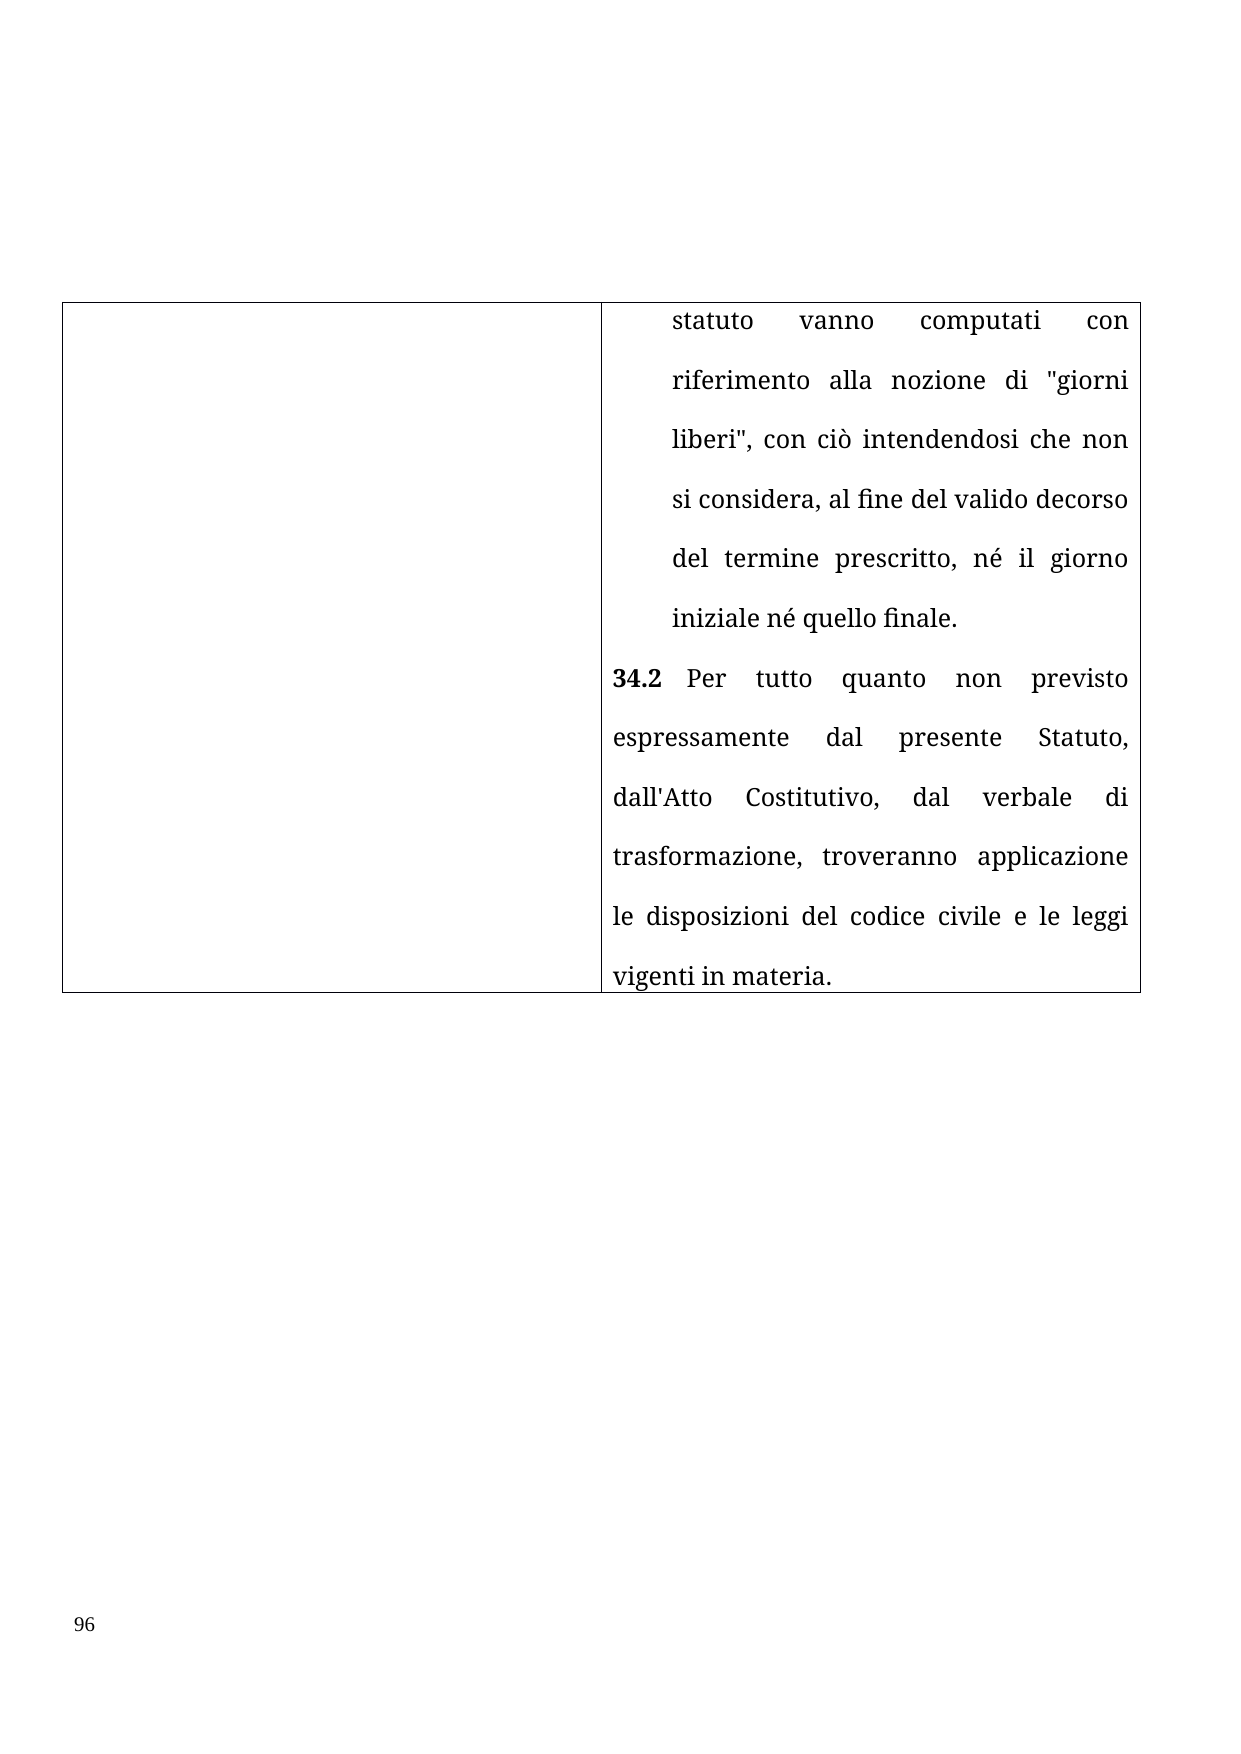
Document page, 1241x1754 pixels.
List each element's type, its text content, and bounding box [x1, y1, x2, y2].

table_header statuto vanno computati con riferimento alla nozione di "giorni liberi", con ciò intendendosi che non si considera, al fine del valido decorso del termine prescritto, né il giorno iniziale né quello finale. 34.2 Per tutto quanto non previsto espressamente dal presente Statuto, dall'Atto Costitutivo, dal verbale di trasformazione, troveranno applicazione le disposizioni del codice civile e le leggi vigenti in materia. [602, 303, 1140, 992]
